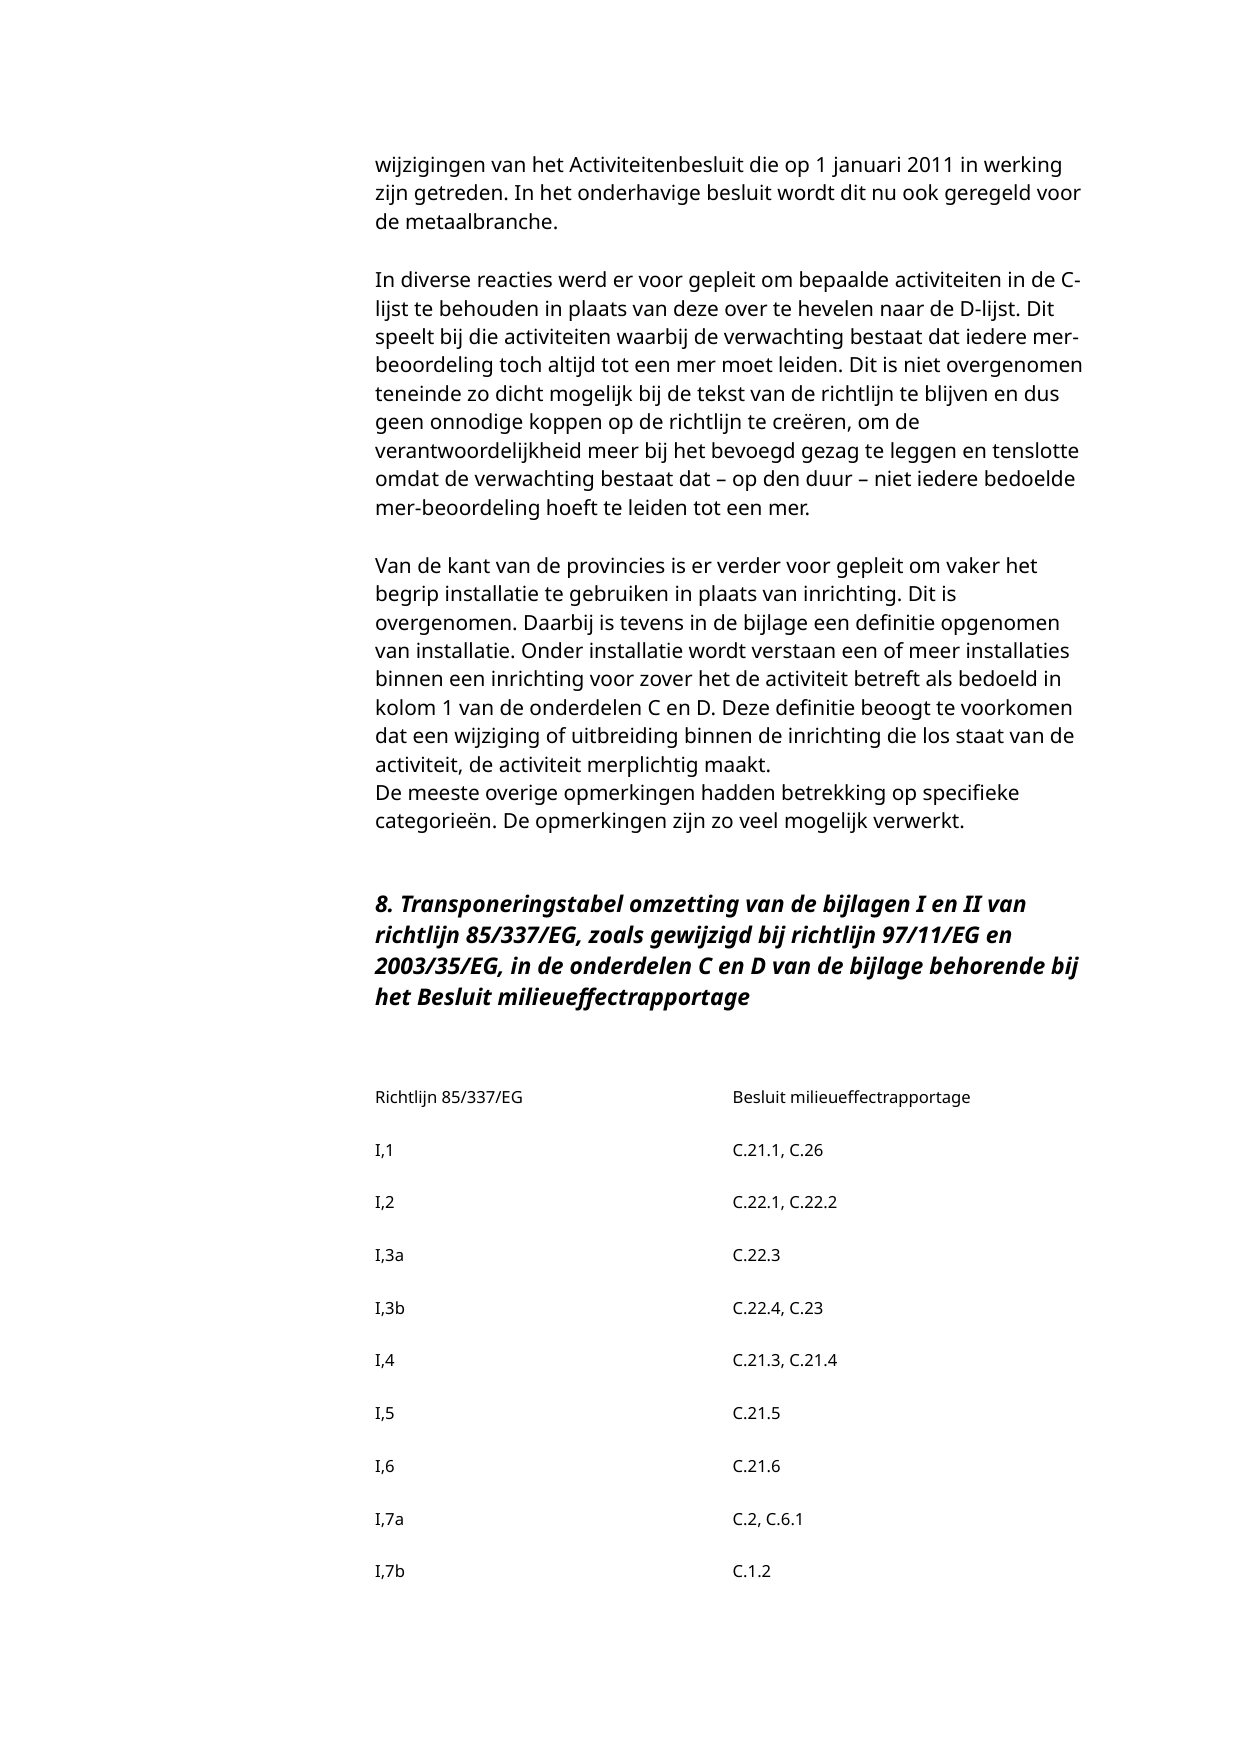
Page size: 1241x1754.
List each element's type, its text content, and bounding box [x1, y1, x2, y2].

table_cell C.21.5 [733, 1402, 1090, 1454]
table_cell C.1.2 [733, 1560, 1090, 1583]
table_cell C.21.1, C.26 [733, 1138, 1090, 1191]
text wijzigingen van het Activiteitenbesluit die op 1 januari 2011 in werking zijn getreden. In het onderhavige besluit wordt dit nu ook geregeld voor de metaalbranche. [375, 150, 1090, 235]
text In diverse reacties werd er voor gepleit om bepaalde activiteiten in de C-lijst te behouden in plaats van deze over te hevelen naar de D-lijst. Dit speelt bij die activiteiten waarbij de verwachting bestaat dat iedere mer-beoordeling toch altijd tot een mer moet leiden. Dit is niet overgenomen teneinde zo dicht mogelijk bij de tekst van de richtlijn te blijven en dus geen onnodige koppen op de richtlijn te creëren, om de verantwoordelijkheid meer bij het bevoegd gezag te leggen en tenslotte omdat de verwachting bestaat dat – op den duur – niet iedere bedoelde mer-beoordeling hoeft te leiden tot een mer. [375, 265, 1090, 521]
table_cell I,6 [375, 1455, 732, 1507]
table_cell C.22.3 [733, 1244, 1090, 1296]
text Van de kant van de provincies is er verder voor gepleit om vaker het begrip installatie te gebruiken in plaats van inrichting. Dit is overgenomen. Daarbij is tevens in de bijlage een definitie opgenomen van installatie. Onder installatie wordt verstaan een of meer installaties binnen een inrichting voor zover het de activiteit betreft als bedoeld in kolom 1 van de onderdelen C en D. Deze definitie beoogt te voorkomen dat een wijziging of uitbreiding binnen de inrichting die los staat van de activiteit, de activiteit merplichtig maakt. [375, 551, 1090, 778]
table_cell C.22.4, C.23 [733, 1296, 1090, 1349]
text De meeste overige opmerkingen hadden betrekking op specifieke categorieën. De opmerkingen zijn zo veel mogelijk verwerkt. [375, 778, 1090, 835]
table_cell I,1 [375, 1138, 732, 1191]
table_cell I,2 [375, 1191, 732, 1244]
table_header Richtlijn 85/337/EG [375, 1086, 732, 1138]
table_cell C.21.6 [733, 1455, 1090, 1507]
table_cell I,4 [375, 1349, 732, 1402]
subtitle 8. Transponeringstabel omzetting van de bijlagen I en II van richtlijn 85/337/EG, zoals gewijzigd bij richtlijn 97/11/EG en 2003/35/EG, in de onderdelen C en D van de bijlage behorende bij het Besluit milieueffectrapportage [375, 888, 1090, 1013]
table_cell I,7b [375, 1560, 732, 1583]
table_cell I,3b [375, 1296, 732, 1349]
table_cell I,7a [375, 1507, 732, 1560]
table_cell C.22.1, C.22.2 [733, 1191, 1090, 1244]
table_cell I,3a [375, 1244, 732, 1296]
table_cell I,5 [375, 1402, 732, 1454]
table_cell C.21.3, C.21.4 [733, 1349, 1090, 1402]
table_header Besluit milieueffectrapportage [733, 1086, 1090, 1138]
table_cell C.2, C.6.1 [733, 1507, 1090, 1560]
